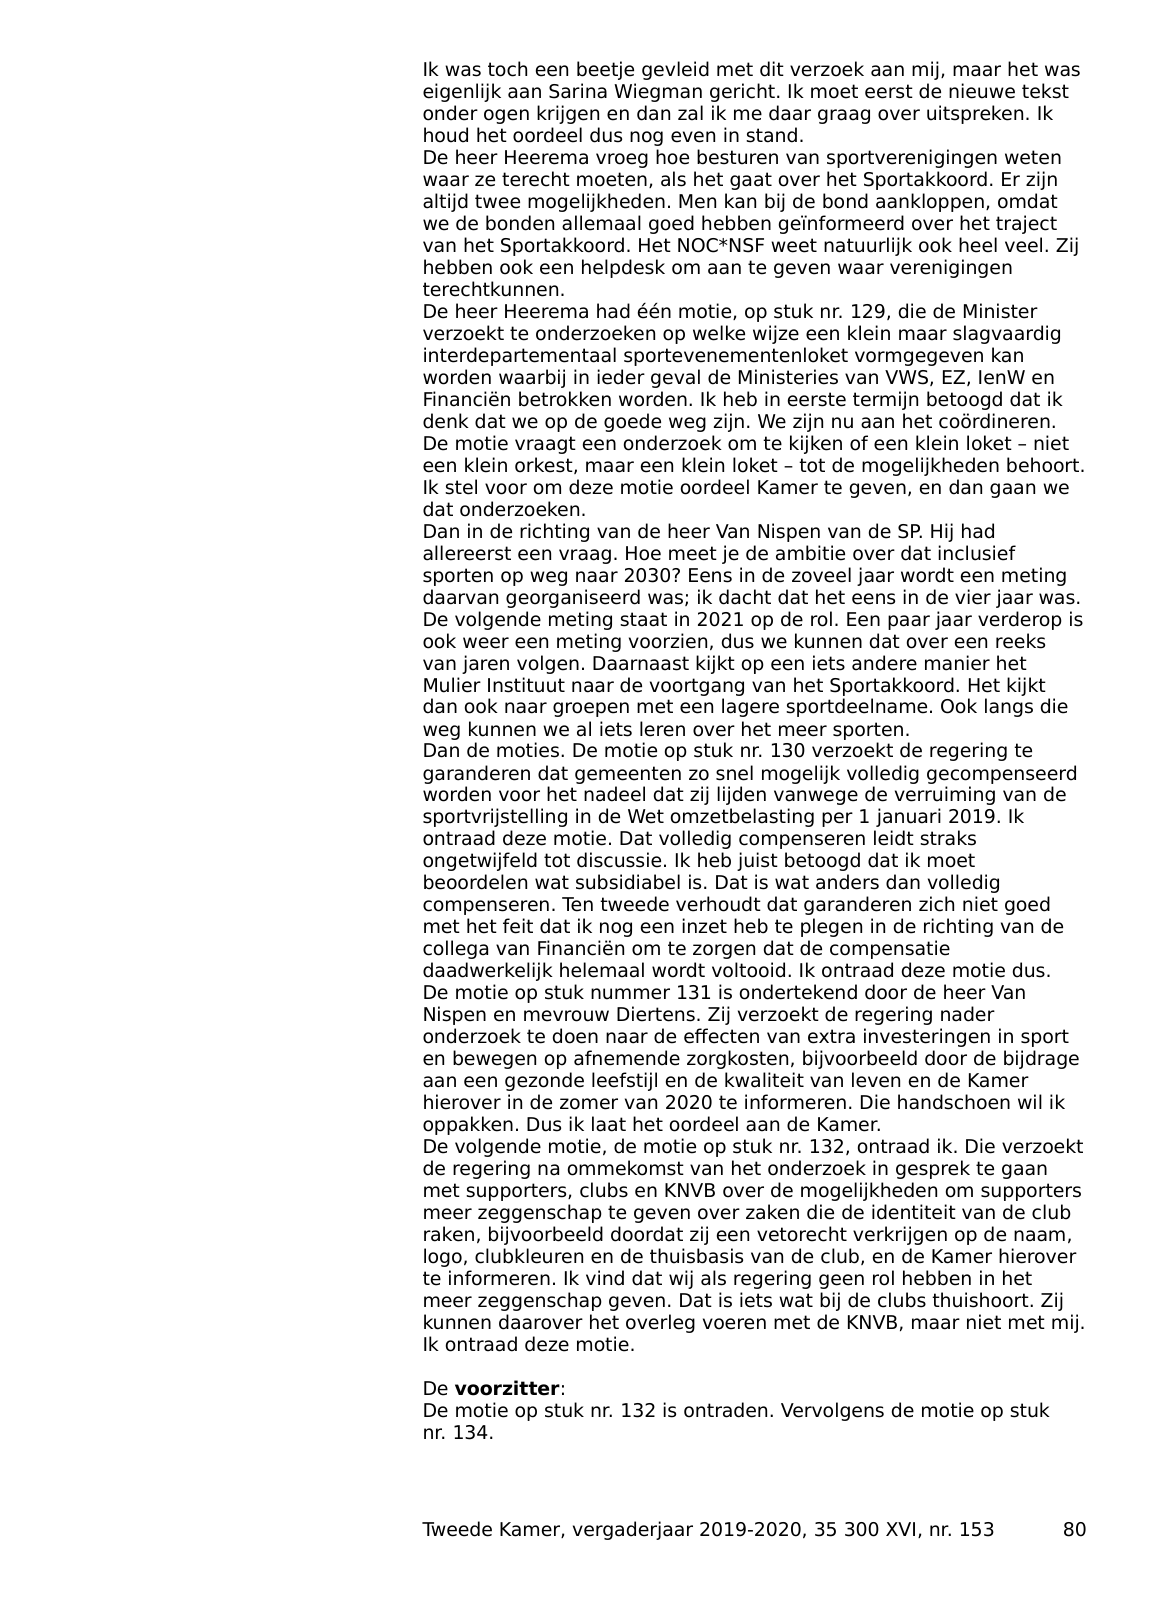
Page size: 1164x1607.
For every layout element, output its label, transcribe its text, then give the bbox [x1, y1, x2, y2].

text De voorzitter: [422, 1378, 1087, 1400]
text Dan in de richting van de heer Van Nispen van de SP. Hij had allereerst een vraag. Hoe meet je de ambitie over dat inclusief sporten op weg naar 2030? Eens in de zoveel jaar wordt een meting daarvan georganiseerd was; ik dacht dat het eens in de vier jaar was. De volgende meting staat in 2021 op de rol. Een paar jaar verderop is ook weer een meting voorzien, dus we kunnen dat over een reeks van jaren volgen. Daarnaast kijkt op een iets andere manier het Mulier Instituut naar de voortgang van het Sportakkoord. Het kijkt dan ook naar groepen met een lagere sportdeelname. Ook langs die weg kunnen we al iets leren over het meer sporten. [422, 521, 1087, 740]
text De motie op stuk nummer 131 is ondertekend door de heer Van Nispen en mevrouw Diertens. Zij verzoekt de regering nader onderzoek te doen naar de effecten van extra investeringen in sport en bewegen op afnemende zorgkosten, bijvoorbeeld door de bijdrage aan een gezonde leefstijl en de kwaliteit van leven en de Kamer hierover in de zomer van 2020 te informeren. Die handschoen wil ik oppakken. Dus ik laat het oordeel aan de Kamer. [422, 982, 1087, 1136]
text De motie op stuk nr. 132 is ontraden. Vervolgens de motie op stuk nr. 134. [422, 1400, 1087, 1444]
text Ik was toch een beetje gevleid met dit verzoek aan mij, maar het was eigenlijk aan Sarina Wiegman gericht. Ik moet eerst de nieuwe tekst onder ogen krijgen en dan zal ik me daar graag over uitspreken. Ik houd het oordeel dus nog even in stand. [422, 59, 1087, 147]
text Dan de moties. De motie op stuk nr. 130 verzoekt de regering te garanderen dat gemeenten zo snel mogelijk volledig gecompenseerd worden voor het nadeel dat zij lijden vanwege de verruiming van de sportvrijstelling in de Wet omzetbelasting per 1 januari 2019. Ik ontraad deze motie. Dat volledig compenseren leidt straks ongetwijfeld tot discussie. Ik heb juist betoogd dat ik moet beoordelen wat subsidiabel is. Dat is wat anders dan volledig compenseren. Ten tweede verhoudt dat garanderen zich niet goed met het feit dat ik nog een inzet heb te plegen in de richting van de collega van Financiën om te zorgen dat de compensatie daadwerkelijk helemaal wordt voltooid. Ik ontraad deze motie dus. [422, 740, 1087, 982]
text De heer Heerema had één motie, op stuk nr. 129, die de Minister verzoekt te onderzoeken op welke wijze een klein maar slagvaardig interdepartementaal sportevenementenloket vormgegeven kan worden waarbij in ieder geval de Ministeries van VWS, EZ, IenW en Financiën betrokken worden. Ik heb in eerste termijn betoogd dat ik denk dat we op de goede weg zijn. We zijn nu aan het coördineren. De motie vraagt een onderzoek om te kijken of een klein loket – niet een klein orkest, maar een klein loket – tot de mogelijkheden behoort. Ik stel voor om deze motie oordeel Kamer te geven, en dan gaan we dat onderzoeken. [422, 301, 1087, 521]
text De heer Heerema vroeg hoe besturen van sportverenigingen weten waar ze terecht moeten, als het gaat over het Sportakkoord. Er zijn altijd twee mogelijkheden. Men kan bij de bond aankloppen, omdat we de bonden allemaal goed hebben geïnformeerd over het traject van het Sportakkoord. Het NOC*NSF weet natuurlijk ook heel veel. Zij hebben ook een helpdesk om aan te geven waar verenigingen terechtkunnen. [422, 147, 1087, 301]
text De volgende motie, de motie op stuk nr. 132, ontraad ik. Die verzoekt de regering na ommekomst van het onderzoek in gesprek te gaan met supporters, clubs en KNVB over de mogelijkheden om supporters meer zeggenschap te geven over zaken die de identiteit van de club raken, bijvoorbeeld doordat zij een vetorecht verkrijgen op de naam, logo, clubkleuren en de thuisbasis van de club, en de Kamer hierover te informeren. Ik vind dat wij als regering geen rol hebben in het meer zeggenschap geven. Dat is iets wat bij de clubs thuishoort. Zij kunnen daarover het overleg voeren met de KNVB, maar niet met mij. Ik ontraad deze motie. [422, 1136, 1087, 1356]
